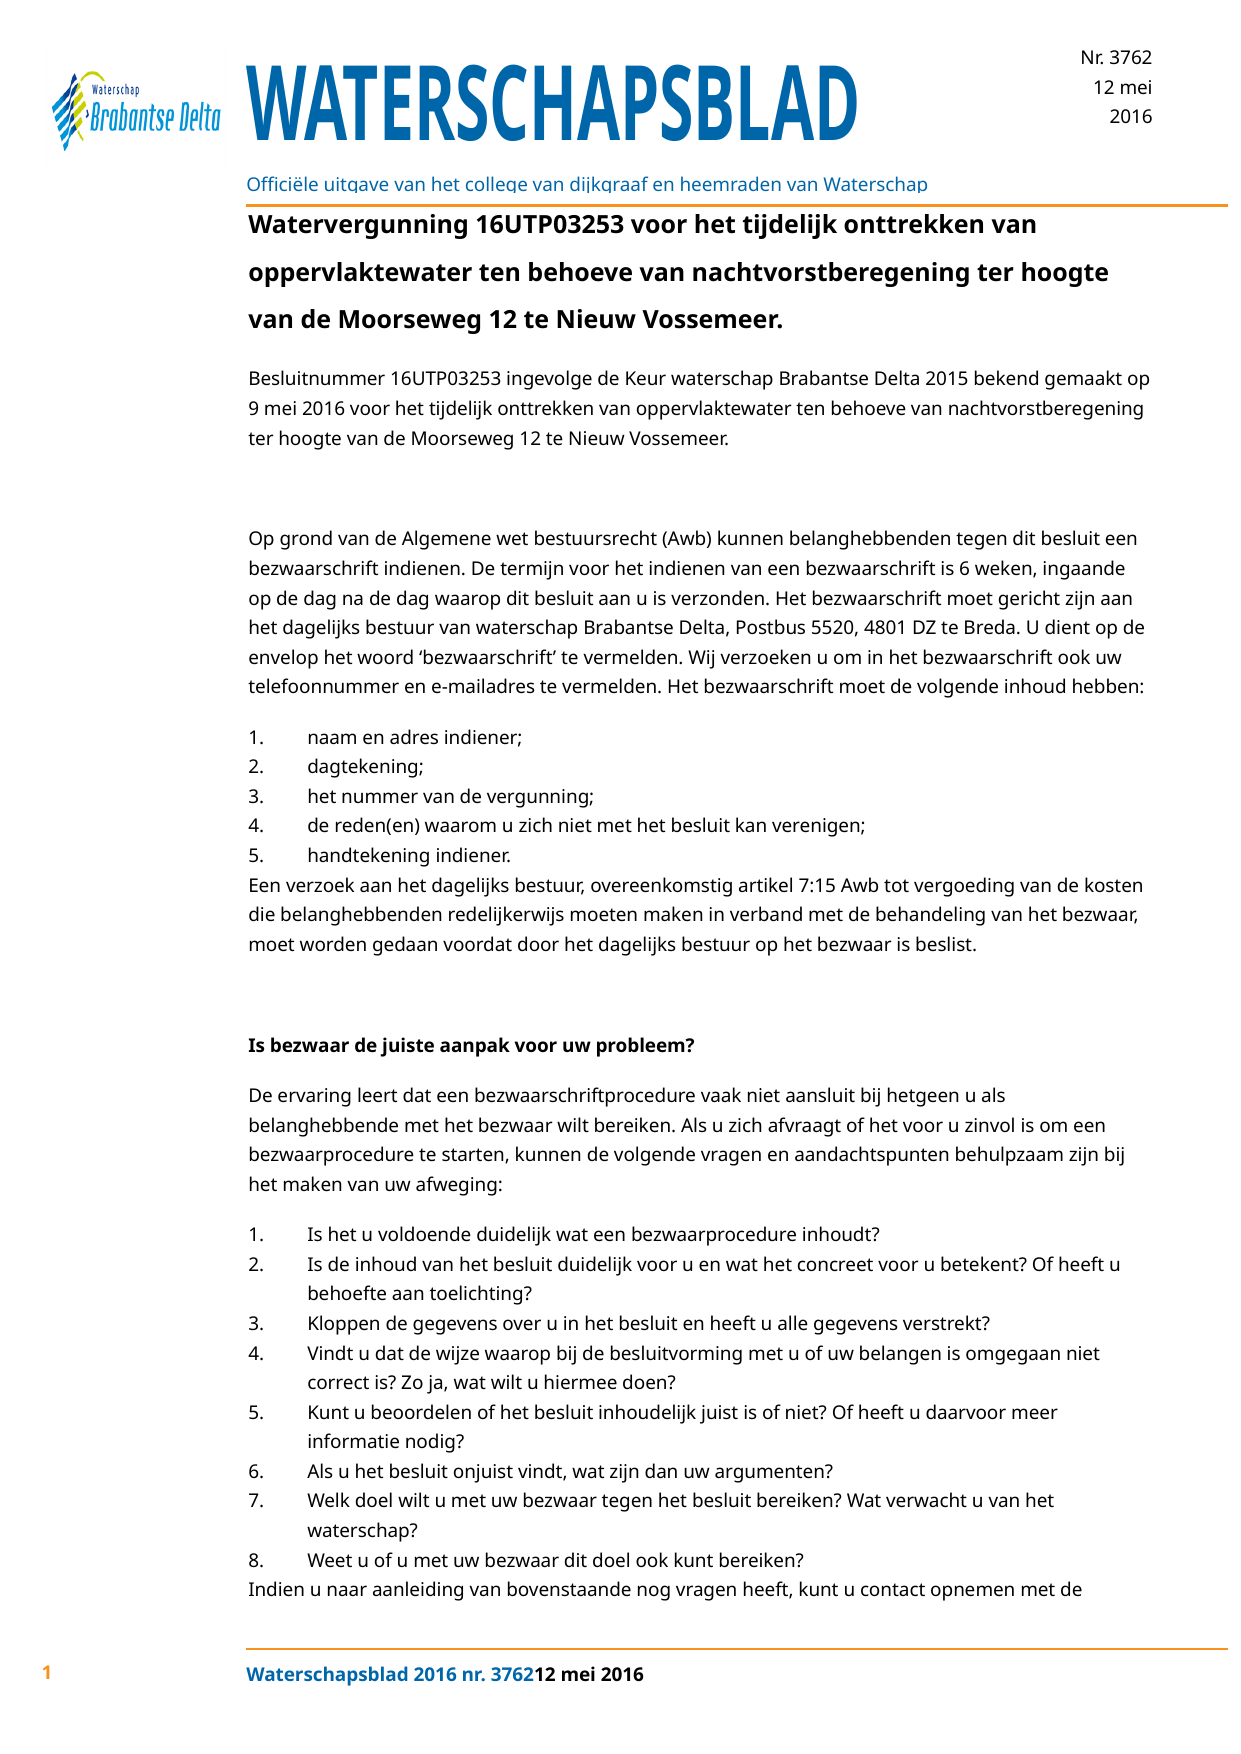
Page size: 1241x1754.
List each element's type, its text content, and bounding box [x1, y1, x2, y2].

picture [41, 47, 231, 172]
list Kunt u beoordelen of het besluit inhoudelijk juist is of niet? Of heeft u daarvoor meer informatie nodig? [248, 1399, 1152, 1454]
list Kloppen de gegevens over u in het besluit en heeft u alle gegevens verstrekt? [248, 1310, 1152, 1336]
list Is de inhoud van het besluit duidelijk voor u en wat het concreet voor u betekent? Of heeft u behoefte aan toelichting? [248, 1251, 1152, 1306]
list naam en adres indiener; [248, 724, 1152, 749]
list Vindt u dat de wijze waarop bij de besluitvorming met u of uw belangen is omgegaan niet correct is? Zo ja, wat wilt u hiermee doen? [248, 1340, 1152, 1395]
list Weet u of u met uw bezwaar dit doel ook kunt bereiken? [248, 1547, 1152, 1572]
text Indien u naar aanleiding van bovenstaande nog vragen heeft, kunt u contact opnemen met de [248, 1576, 1152, 1602]
text Besluitnummer 16UTP03253 ingevolge de Keur waterschap Brabantse Delta 2015 bekend gemaakt op 9 mei 2016 voor het tijdelijk onttrekken van oppervlaktewater ten behoeve van nachtvorstberegening ter hoogte van de Moorseweg 12 te Nieuw Vossemeer. [248, 366, 1152, 450]
list Als u het besluit onjuist vindt, wat zijn dan uw argumenten? [248, 1458, 1152, 1484]
text Een verzoek aan het dagelijks bestuur, overeenkomstig artikel 7:15 Awb tot vergoeding van de kosten die belanghebbenden redelijkerwijs moeten maken in verband met de behandeling van het bezwaar, moet worden gedaan voordat door het dagelijks bestuur op het bezwaar is beslist. [248, 872, 1152, 957]
text Watervergunning 16UTP03253 voor het tijdelijk onttrekken van oppervlaktewater ten behoeve van nachtvorstberegening ter hoogte van de Moorseweg 12 te Nieuw Vossemeer. [248, 207, 1152, 336]
text Is bezwaar de juiste aanpak voor uw probleem? [248, 1032, 1152, 1057]
text Op grond van de Algemene wet bestuursrecht (Awb) kunnen belanghebbenden tegen dit besluit een bezwaarschrift indienen. De termijn voor het indienen van een bezwaarschrift is 6 weken, ingaande op de dag na de dag waarop dit besluit aan u is verzonden. Het bezwaarschrift moet gericht zijn aan het dagelijks bestuur van waterschap Brabantse Delta, Postbus 5520, 4801 DZ te Breda. U dient op de envelop het woord ‘bezwaarschrift’ te vermelden. Wij verzoeken u om in het bezwaarschrift ook uw telefoonnummer en e‑mailadres te vermelden. Het bezwaarschrift moet de volgende inhoud hebben: [248, 526, 1152, 699]
list Welk doel wilt u met uw bezwaar tegen het besluit bereiken? Wat verwacht u van het waterschap? [248, 1488, 1152, 1543]
list de reden(en) waarom u zich niet met het besluit kan verenigen; [248, 813, 1152, 838]
list handtekening indiener. [248, 842, 1152, 868]
list dagtekening; [248, 753, 1152, 779]
list Is het u voldoende duidelijk wat een bezwaarprocedure inhoudt? [248, 1221, 1152, 1247]
list het nummer van de vergunning; [248, 783, 1152, 809]
text De ervaring leert dat een bezwaarschriftprocedure vaak niet aansluit bij hetgeen u als belanghebbende met het bezwaar wilt bereiken. Als u zich afvraagt of het voor u zinvol is om een bezwaarprocedure te starten, kunnen de volgende vragen en aandachtspunten behulpzaam zijn bij het maken van uw afweging: [248, 1082, 1152, 1197]
